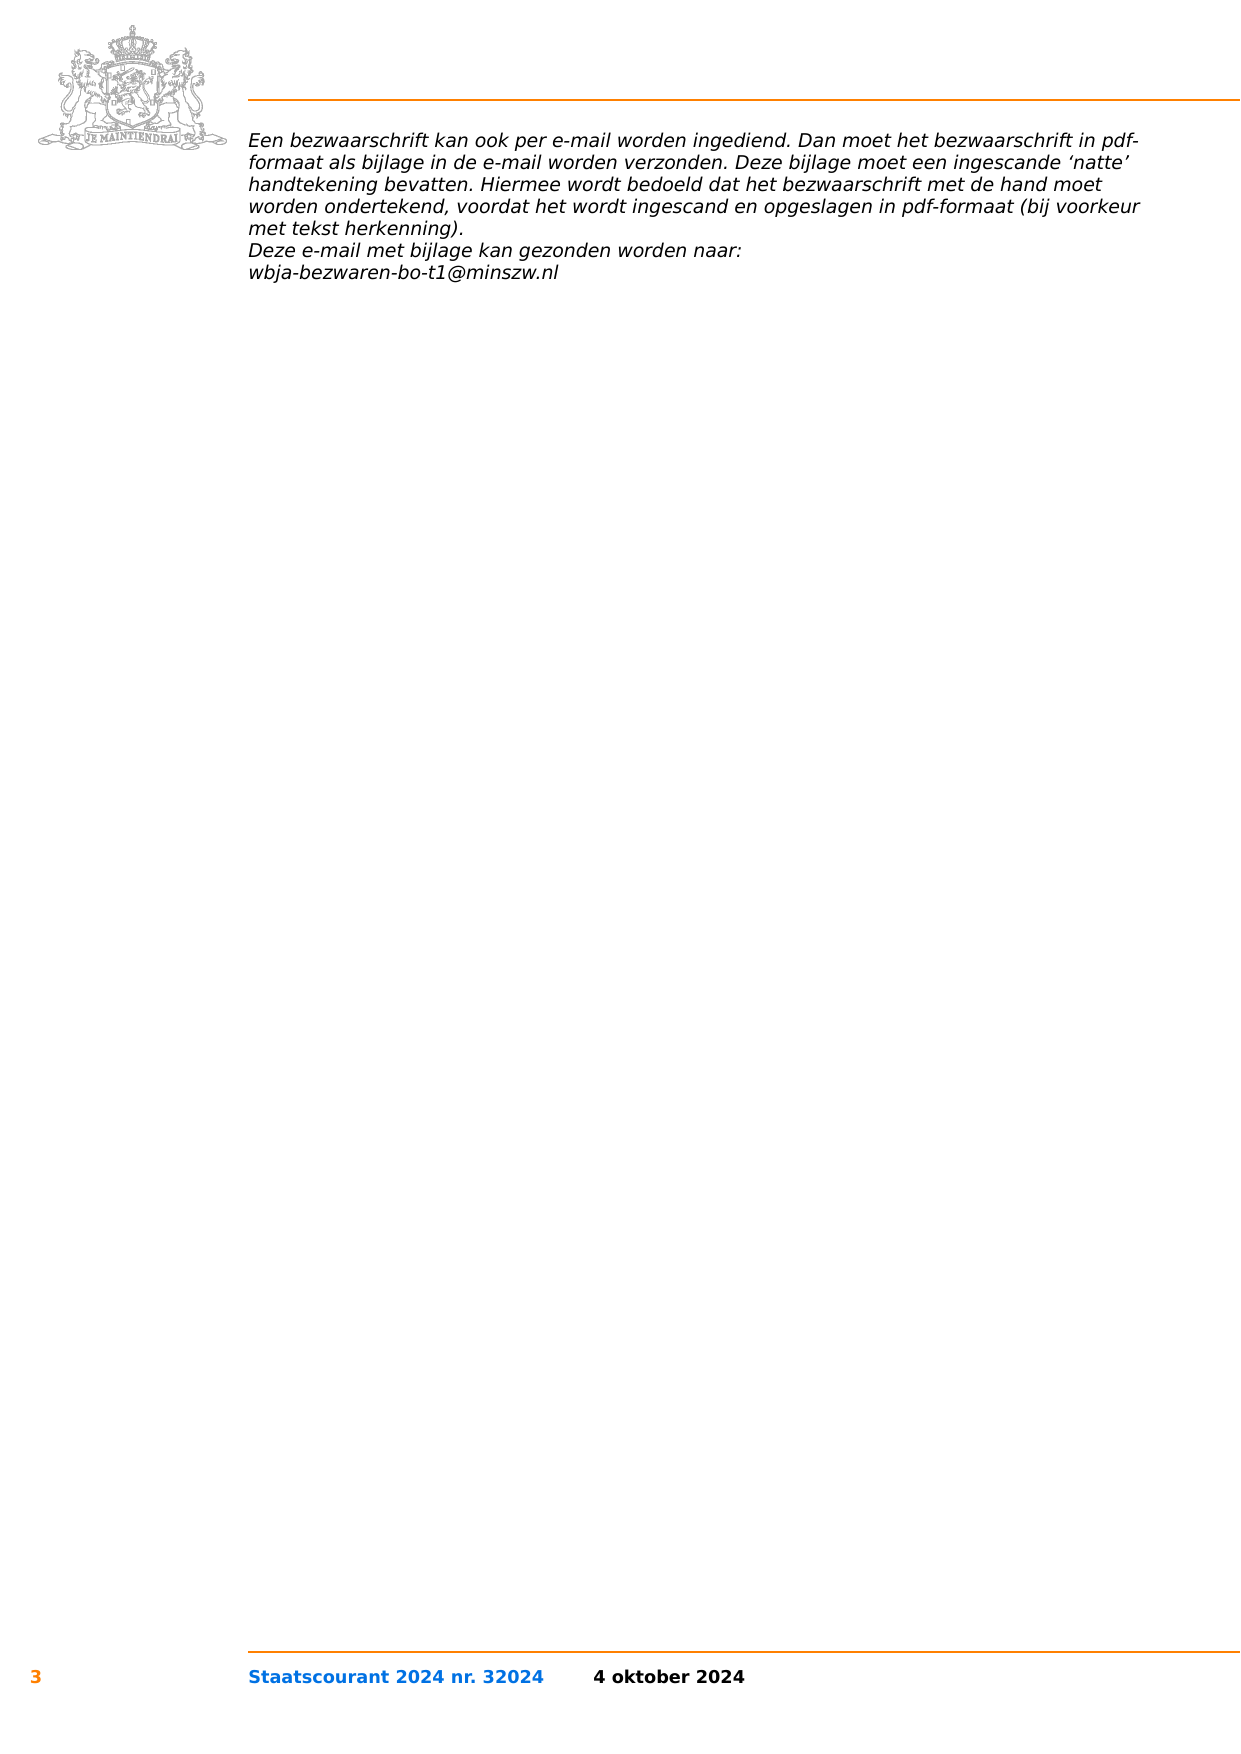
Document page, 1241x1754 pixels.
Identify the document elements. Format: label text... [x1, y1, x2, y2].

text wbja-bezwaren-bo-t1@minszw.nl [248, 262, 1163, 284]
text Deze e-mail met bijlage kan gezonden worden naar: [248, 240, 1163, 262]
picture [38, 25, 227, 150]
text Een bezwaarschrift kan ook per e-mail worden ingediend. Dan moet het bezwaarschrift in pdf-formaat als bijlage in de e-mail worden verzonden. Deze bijlage moet een ingescande ‘natte’ handtekening bevatten. Hiermee wordt bedoeld dat het bezwaarschrift met de hand moet worden ondertekend, voordat het wordt ingescand en opgeslagen in pdf-formaat (bij voorkeur met tekst herkenning). [248, 130, 1163, 240]
